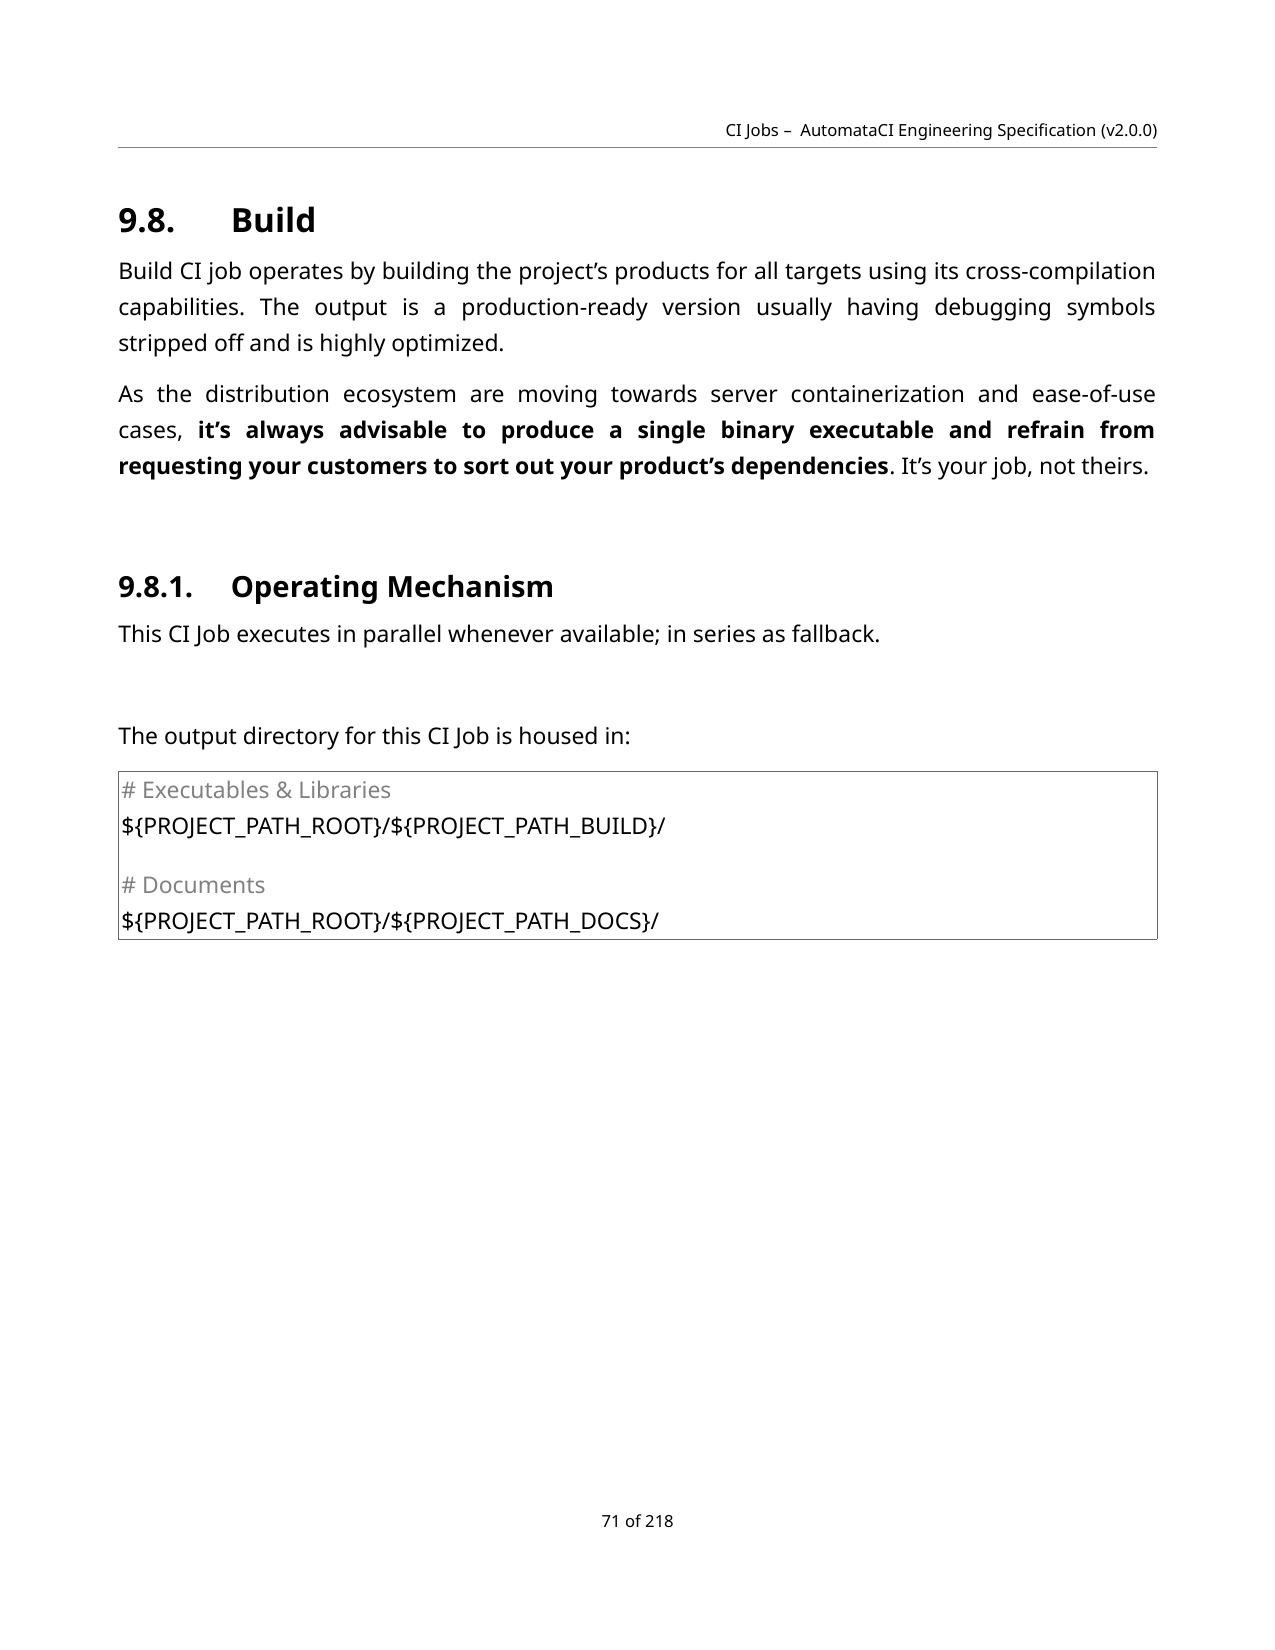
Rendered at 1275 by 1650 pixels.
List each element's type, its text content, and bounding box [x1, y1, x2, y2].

text ${PROJECT_PATH_ROOT}/${PROJECT_PATH_BUILD}/ [119, 807, 1157, 842]
text ${PROJECT_PATH_ROOT}/${PROJECT_PATH_DOCS}/ [119, 902, 1157, 939]
text # Documents [119, 866, 1157, 900]
subtitle Operating Mechanism [118, 566, 1157, 606]
text # Executables & Libraries [119, 772, 1157, 806]
text As the distribution ecosystem are moving towards server containerization and ease-of-use cases, it’s always advisable to produce a single binary executable and refrain from requesting your customers to sort out your product’s dependencies. It’s your job, not theirs. [118, 378, 1157, 481]
text This CI Job executes in parallel whenever available; in series as fallback. [118, 618, 1157, 650]
text The output directory for this CI Job is housed in: [118, 720, 1157, 752]
subtitle Build [118, 197, 1157, 243]
text Build CI job operates by building the project’s products for all targets using its cross-compilation capabilities. The output is a production-ready version usually having debugging symbols stripped off and is highly optimized. [118, 255, 1157, 358]
